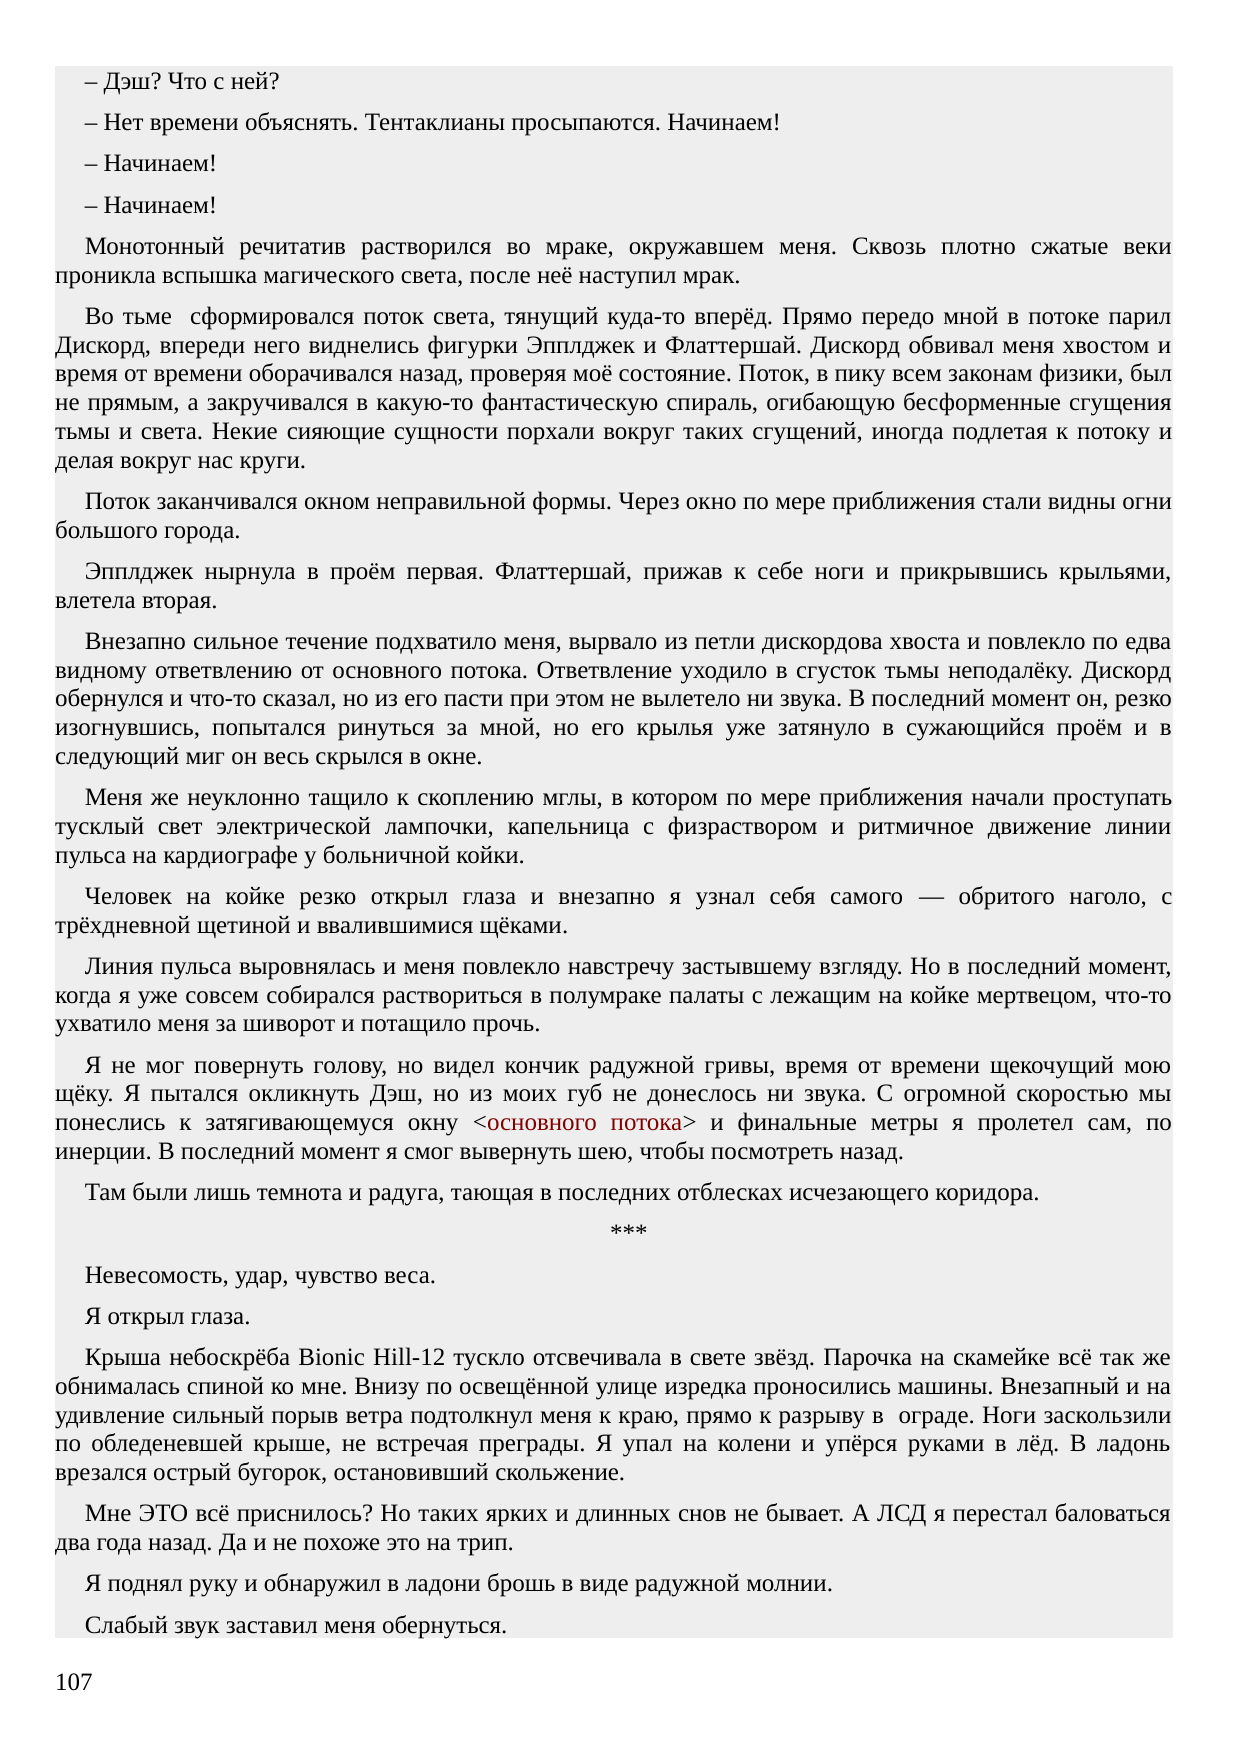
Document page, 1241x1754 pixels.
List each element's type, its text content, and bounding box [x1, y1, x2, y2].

text Мне ЭТО всё приснилось? Но таких ярких и длинных снов не бывает. А ЛСД я перестал баловаться два года назад. Да и не похоже это на трип. [55, 1498, 1173, 1556]
text Монотонный речитатив растворился во мраке, окружавшем меня. Сквозь плотно сжатые веки проникла вспышка магического света, после неё наступил мрак. [55, 231, 1173, 288]
text Внезапно сильное течение подхватило меня, вырвало из петли дискордова хвоста и повлекло по едва видному ответвлению от основного потока. Ответвление уходило в сгусток тьмы неподалёку. Дискорд обернулся и что-то сказал, но из его пасти при этом не вылетело ни звука. В последний момент он, резко изогнувшись, попытался ринуться за мной, но его крылья уже затянуло в сужающийся проём и в следующий миг он весь скрылся в окне. [55, 626, 1173, 770]
text Я не мог повернуть голову, но видел кончик радужной гривы, время от времени щекочущий мою щёку. Я пытался окликнуть Дэш, но из моих губ не донеслось ни звука. С огромной скоростью мы понеслись к затягивающемуся окну <основного потока> и финальные метры я пролетел сам, по инерции. В последний момент я смог вывернуть шею, чтобы посмотреть назад. [55, 1050, 1173, 1165]
text Я открыл глаза. [55, 1301, 1173, 1330]
text – Начинаем! [55, 190, 1173, 218]
text *** [55, 1218, 1173, 1247]
text Человек на койке резко открыл глаза и внезапно я узнал себя самого — обритого наголо, с трёхдневной щетиной и ввалившимися щёками. [55, 881, 1173, 938]
text Слабый звук заставил меня обернуться. [55, 1610, 1173, 1638]
text Я поднял руку и обнаружил в ладони брошь в виде радужной молнии. [55, 1568, 1173, 1597]
text Линия пульса выровнялась и меня повлекло навстречу застывшему взгляду. Но в последний момент, когда я уже совсем собирался раствориться в полумраке палаты с лежащим на койке мертвецом, что-то ухватило меня за шиворот и потащило прочь. [55, 951, 1173, 1037]
text Невесомость, удар, чувство веса. [55, 1260, 1173, 1288]
text – Дэш? Что с ней? [55, 66, 1173, 95]
text Поток заканчивался окном неправильной формы. Через окно по мере приближения стали видны огни большого города. [55, 486, 1173, 543]
text Там были лишь темнота и радуга, тающая в последних отблесках исчезающего коридора. [55, 1177, 1173, 1206]
text Эпплджек нырнула в проём первая. Флаттершай, прижав к себе ноги и прикрывшись крыльями, влетела вторая. [55, 556, 1173, 613]
text Меня же неуклонно тащило к скоплению мглы, в котором по мере приближения начали проступать тусклый свет электрической лампочки, капельница с физраствором и ритмичное движение линии пульса на кардиографе у больничной койки. [55, 782, 1173, 868]
text Крыша небоскрёба Bionic Hill-12 тускло отсвечивала в свете звёзд. Парочка на скамейке всё так же обнималась спиной ко мне. Внизу по освещённой улице изредка проносились машины. Внезапный и на удивление сильный порыв ветра подтолкнул меня к краю, прямо к разрыву в ограде. Ноги заскользили по обледеневшей крыше, не встречая преграды. Я упал на колени и упёрся руками в лёд. В ладонь врезался острый бугорок, остановивший скольжение. [55, 1342, 1173, 1486]
text – Начинаем! [55, 148, 1173, 177]
text – Нет времени объяснять. Тентаклианы просыпаются. Начинаем! [55, 107, 1173, 136]
text Во тьме сформировался поток света, тянущий куда-то вперёд. Прямо передо мной в потоке парил Дискорд, впереди него виднелись фигурки Эпплджек и Флаттершай. Дискорд обвивал меня хвостом и время от времени оборачивался назад, проверяя моё состояние. Поток, в пику всем законам физики, был не прямым, а закручивался в какую-то фантастическую спираль, огибающую бесформенные сгущения тьмы и света. Некие сияющие сущности порхали вокруг таких сгущений, иногда подлетая к потоку и делая вокруг нас круги. [55, 301, 1173, 473]
